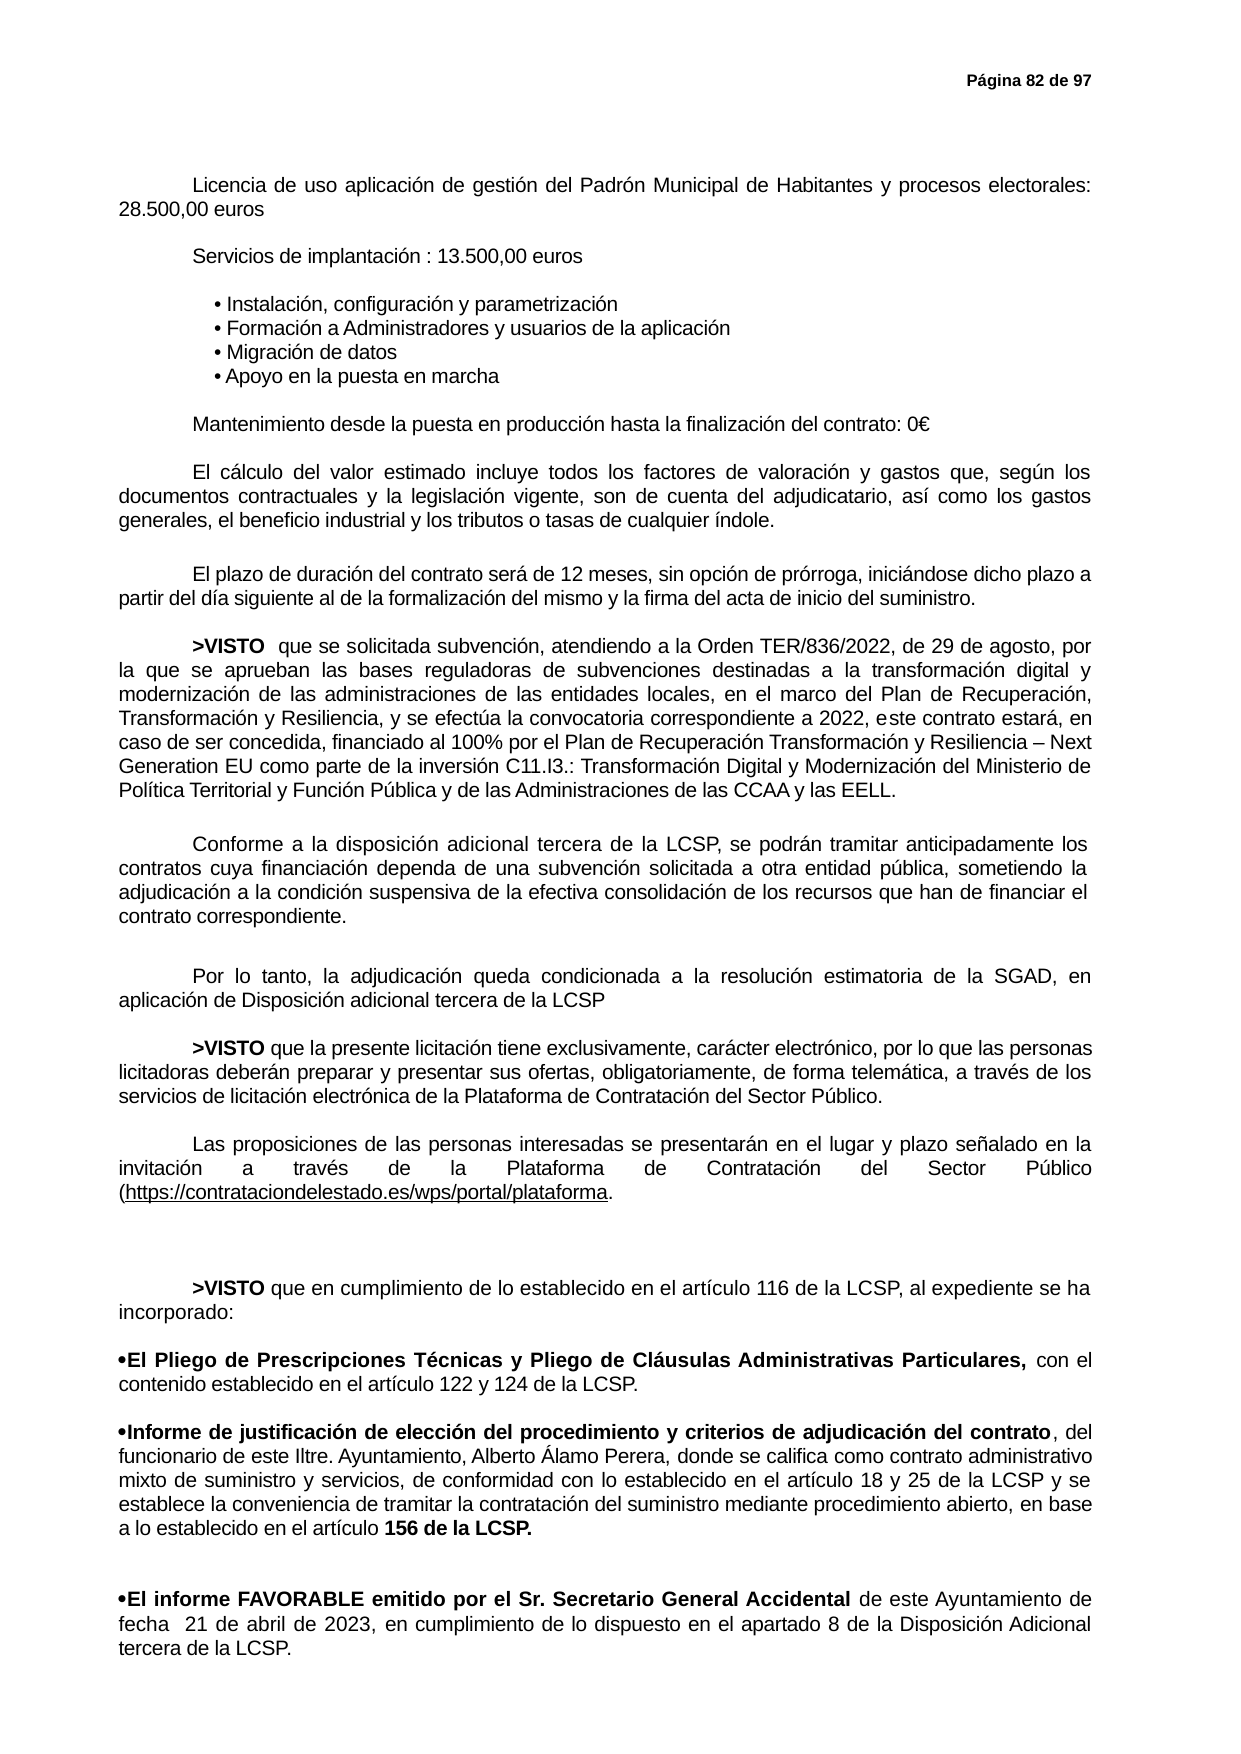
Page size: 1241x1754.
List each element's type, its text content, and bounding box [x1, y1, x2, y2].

list El informe FAVORABLE emitido por el Sr. Secretario General Accidental de este Ayuntamiento de fecha 21 de abril de 2023, en cumplimiento de lo dispuesto en el apartado 8 de la Disposición Adicional tercera de la LCSP. [118, 1587, 1092, 1659]
text >VISTO que la presente licitación tiene exclusivamente, carácter electrónico, por lo que las personas licitadoras deberán preparar y presentar sus ofertas, obligatoriamente, de forma telemática, a través de los servicios de licitación electrónica de la Plataforma de Contratación del Sector Público. [118, 1036, 1092, 1108]
text Servicios de implantación : 13.500,00 euros [118, 244, 1092, 268]
list El Pliego de Prescripciones Técnicas y Pliego de Cláusulas Administrativas Particulares, con el contenido establecido en el artículo 122 y 124 de la LCSP. [118, 1347, 1092, 1396]
text • Instalación, configuración y parametrización [118, 292, 1092, 316]
text • Migración de datos [118, 340, 1092, 364]
text Conforme a la disposición adicional tercera de la LCSP, se podrán tramitar anticipadamente los contratos cuya financiación dependa de una subvención solicitada a otra entidad pública, sometiendo la adjudicación a la condición suspensiva de la efectiva consolidación de los recursos que han de financiar el contrato correspondiente. [118, 832, 1088, 928]
text El plazo de duración del contrato será de 12 meses, sin opción de prórroga, iniciándose dicho plazo a partir del día siguiente al de la formalización del mismo y la firma del acta de inicio del suministro. [118, 562, 1092, 610]
text Por lo tanto, la adjudicación queda condicionada a la resolución estimatoria de la SGAD, en aplicación de Disposición adicional tercera de la LCSP [118, 964, 1092, 1012]
text • Apoyo en la puesta en marcha [118, 364, 1092, 388]
text >VISTO que en cumplimiento de lo establecido en el artículo 116 de la LCSP, al expediente se ha incorporado: [118, 1276, 1092, 1323]
text Las proposiciones de las personas interesadas se presentarán en el lugar y plazo señalado en la invitación a través de la Plataforma de Contratación del Sector Público (https://contrataciondelestado.es/wps/portal/plataforma. [118, 1132, 1092, 1204]
list Informe de justificación de elección del procedimiento y criterios de adjudicación del contrato, del funcionario de este Iltre. Ayuntamiento, Alberto Álamo Perera, donde se califica como contrato administrativo mixto de suministro y servicios, de conformidad con lo establecido en el artículo 18 y 25 de la LCSP y se establece la conveniencia de tramitar la contratación del suministro mediante procedimiento abierto, en base a lo establecido en el artículo 156 de la LCSP. [118, 1419, 1092, 1539]
text • Formación a Administradores y usuarios de la aplicación [118, 316, 1092, 340]
text Mantenimiento desde la puesta en producción hasta la finalización del contrato: 0€ [118, 412, 1092, 436]
text >VISTO que se solicitada subvención, atendiendo a la Orden TER/836/2022, de 29 de agosto, por la que se aprueban las bases reguladoras de subvenciones destinadas a la transformación digital y modernización de las administraciones de las entidades locales, en el marco del Plan de Recuperación, Transformación y Resiliencia, y se efectúa la convocatoria correspondiente a 2022, este contrato estará, en caso de ser concedida, financiado al 100% por el Plan de Recuperación Transformación y Resiliencia – Next Generation EU como parte de la inversión C11.I3.: Transformación Digital y Modernización del Ministerio de Política Territorial y Función Pública y de las Administraciones de las CCAA y las EELL. [118, 634, 1092, 802]
text El cálculo del valor estimado incluye todos los factores de valoración y gastos que, según los documentos contractuales y la legislación vigente, son de cuenta del adjudicatario, así como los gastos generales, el beneficio industrial y los tributos o tasas de cualquier índole. [118, 460, 1092, 532]
text Licencia de uso aplicación de gestión del Padrón Municipal de Habitantes y procesos electorales: 28.500,00 euros [118, 172, 1092, 220]
